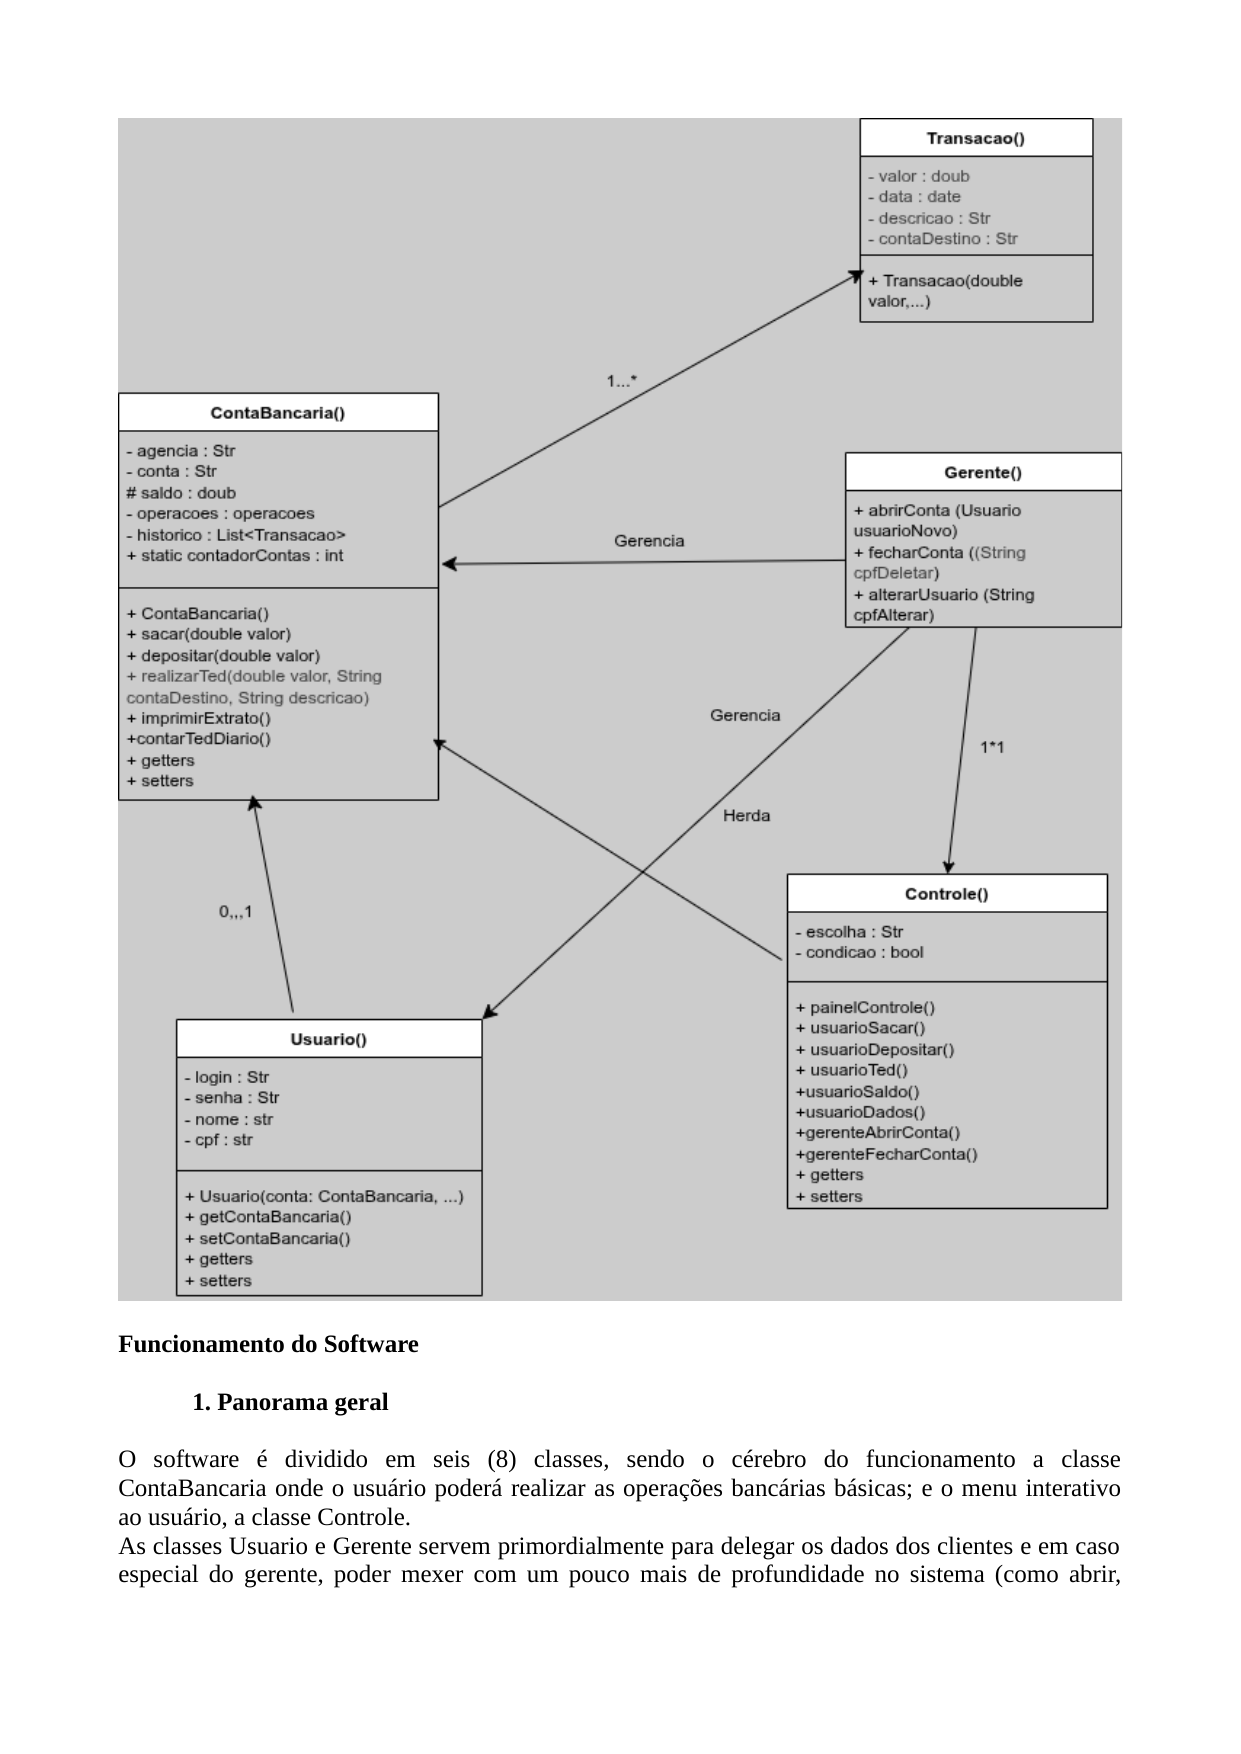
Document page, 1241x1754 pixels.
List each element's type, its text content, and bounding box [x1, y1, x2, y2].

text Funcionamento do Software [118, 1329, 1122, 1358]
text O software é dividido em seis (8) classes, sendo o cérebro do funcionamento a classe ContaBancaria onde o usuário poderá realizar as operações bancárias básicas; e o menu interativo ao usuário, a classe Controle. [118, 1444, 1122, 1531]
text As classes Usuario e Gerente servem primordialmente para delegar os dados dos clientes e em caso especial do gerente, poder mexer com um pouco mais de profundidade no sistema (como abrir, [118, 1531, 1122, 1588]
picture [118, 118, 1123, 1301]
text 1. Panorama geral [118, 1387, 1122, 1416]
